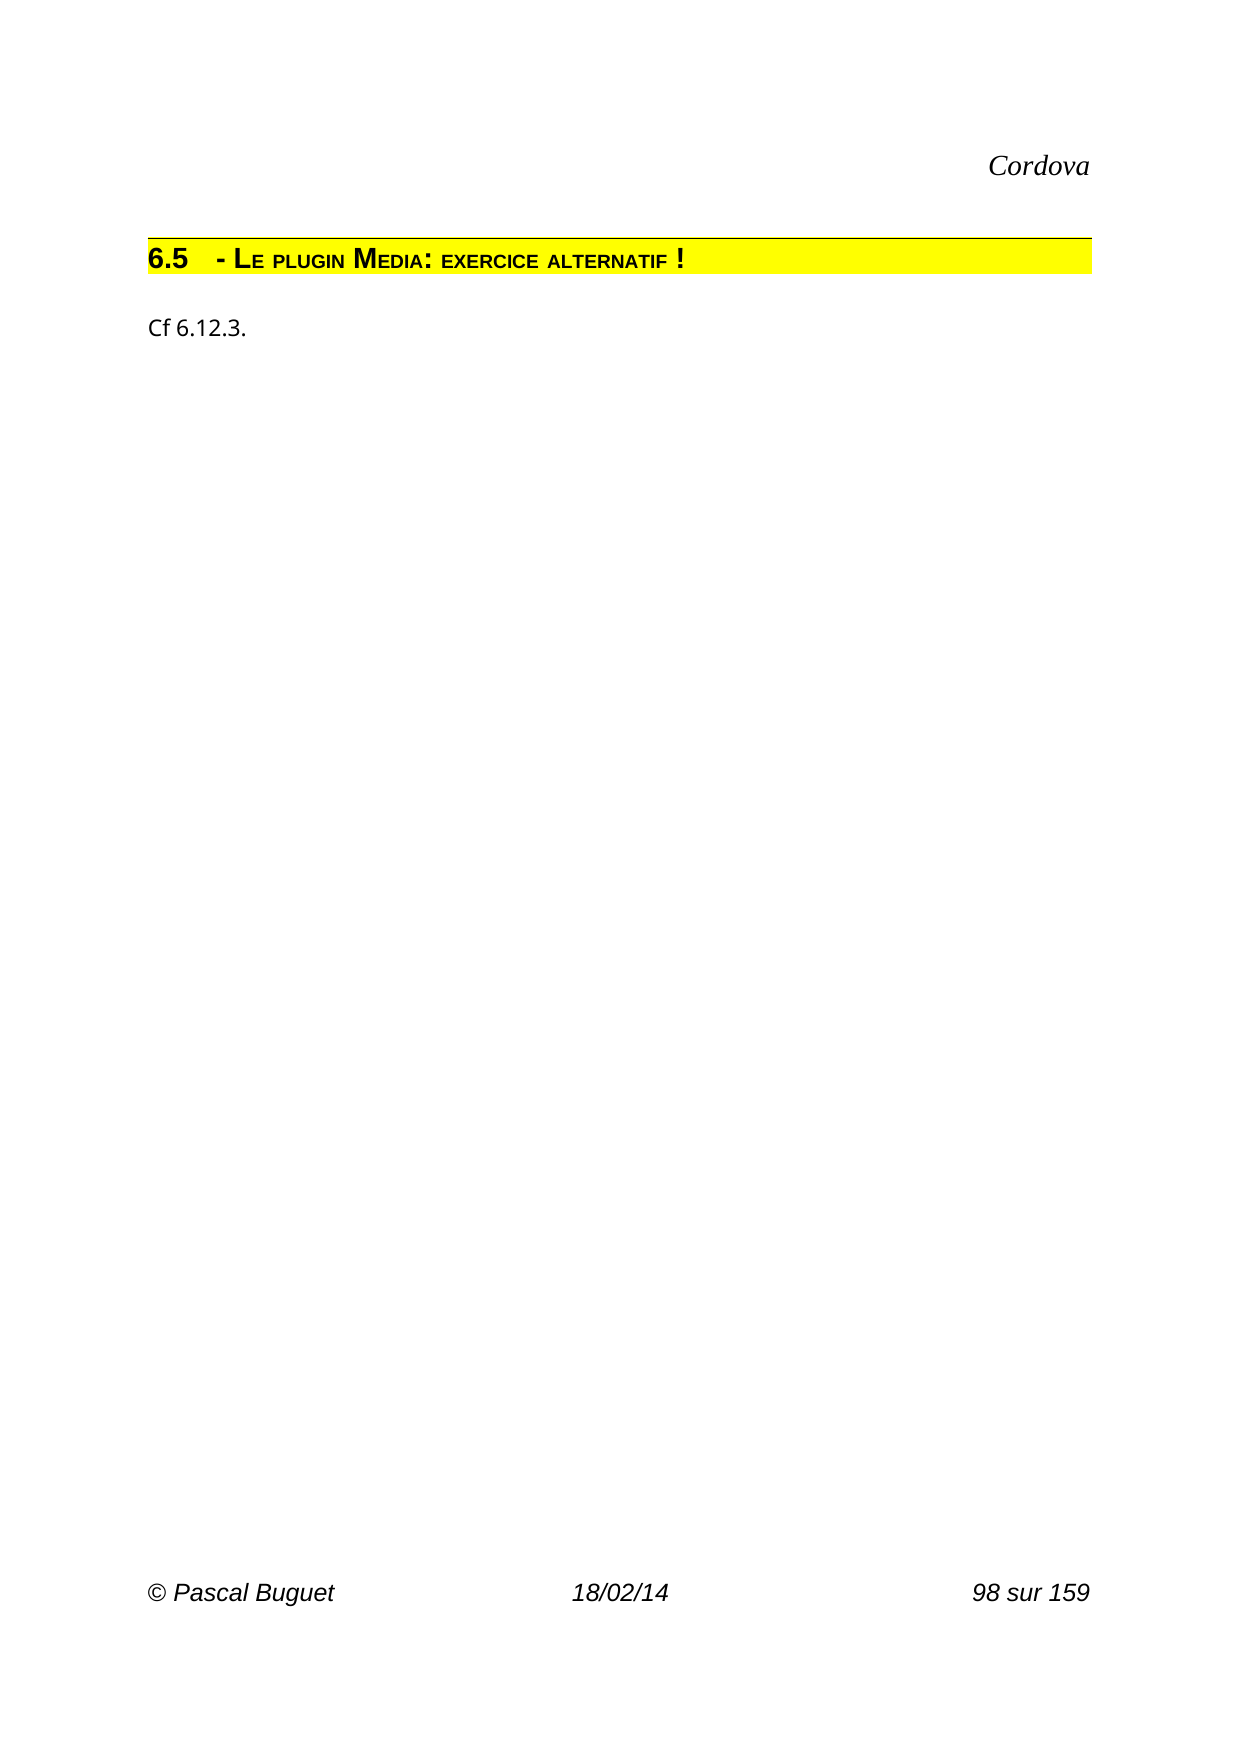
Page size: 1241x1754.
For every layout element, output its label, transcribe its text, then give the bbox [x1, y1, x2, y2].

text Cf 6.12.3. [148, 312, 1092, 343]
subtitle - Le plugin Media: exercice alternatif ! [148, 239, 1092, 274]
